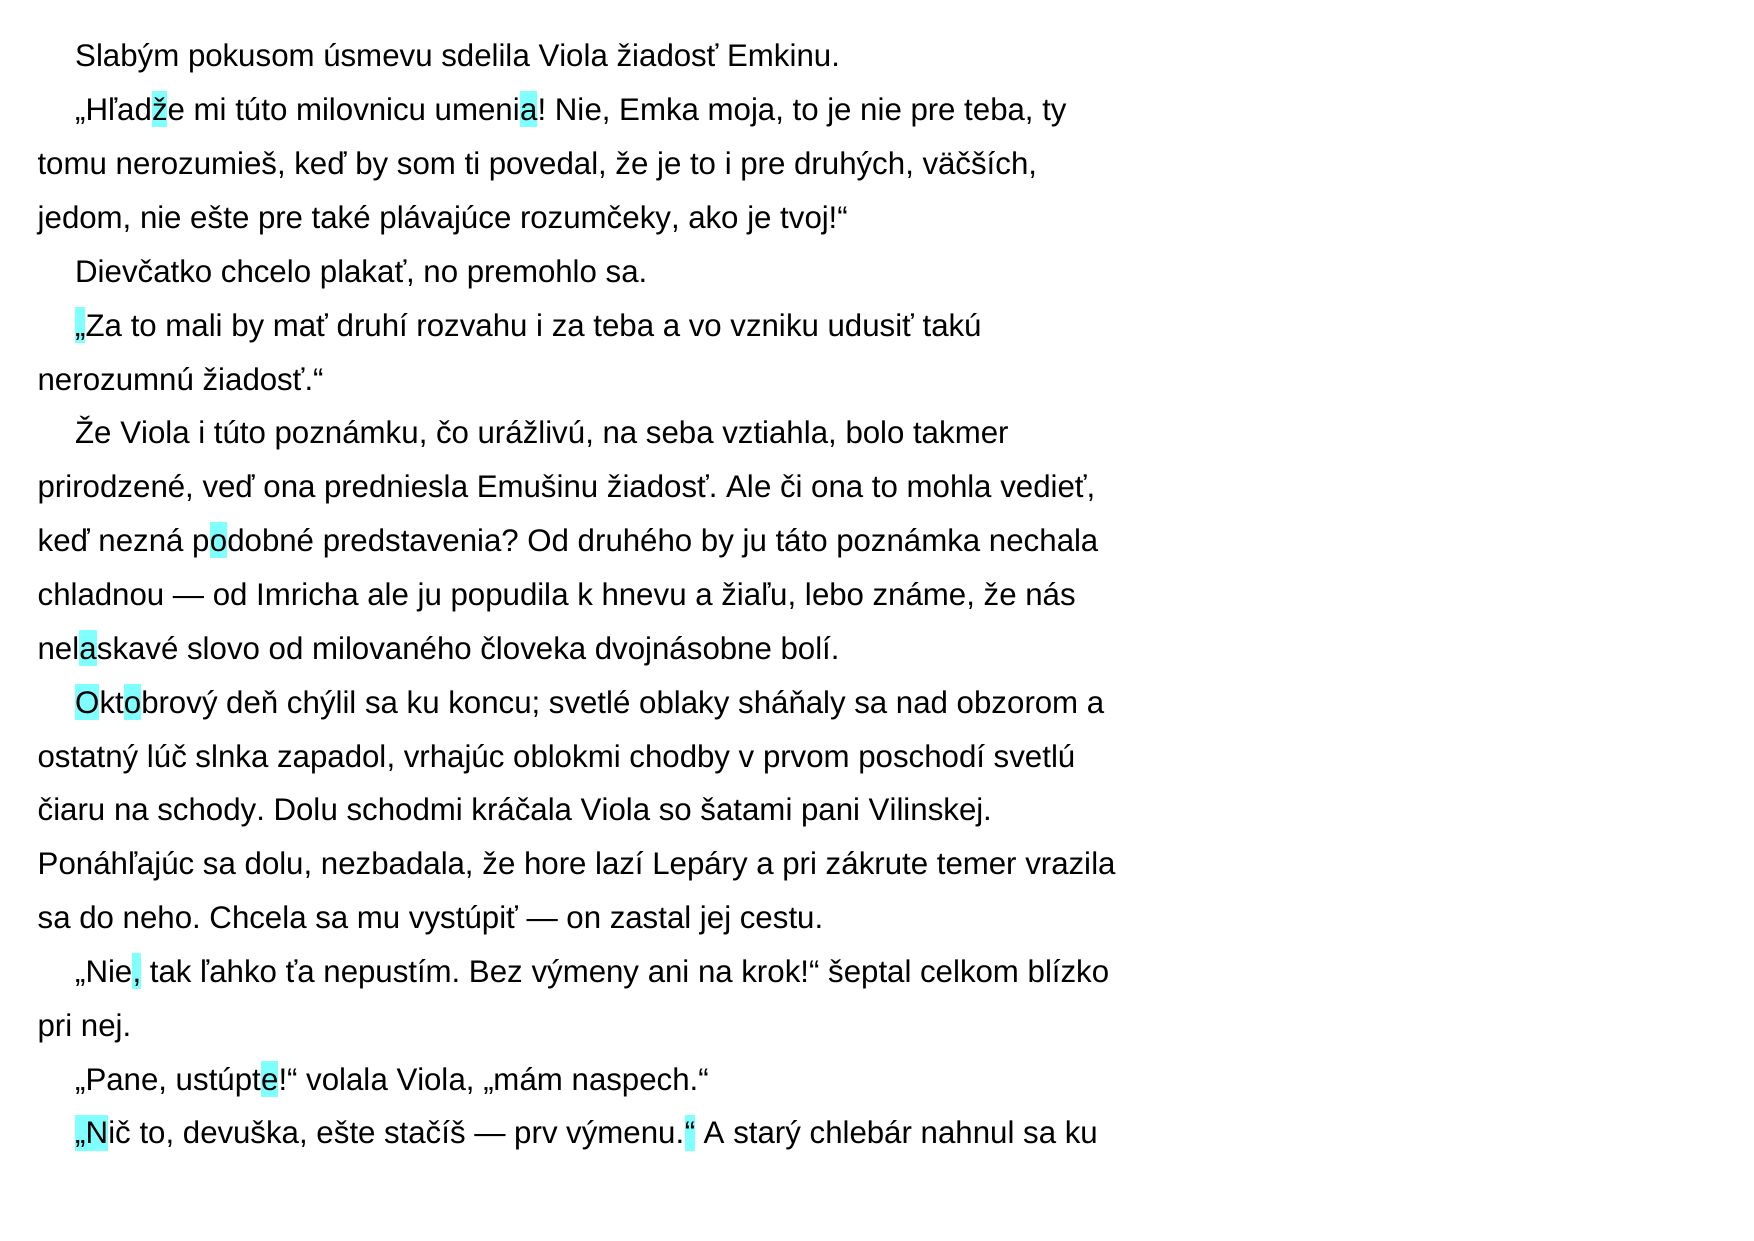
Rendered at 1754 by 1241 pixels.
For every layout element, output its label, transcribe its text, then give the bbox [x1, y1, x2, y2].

text Slabým pokusom úsmevu sdelila Viola žiadosť Emkinu. [37, 37, 1130, 73]
text „Za to mali by mať druhí rozvahu i za teba a vo vzniku udusiť takú nerozumnú žiadosť.“ [37, 307, 1130, 397]
text Oktobrový deň chýlil sa ku koncu; svetlé oblaky sháňaly sa nad obzorom a ostatný lúč slnka zapadol, vrhajúc oblokmi chodby v prvom poschodí svetlú čiaru na schody. Dolu schodmi kráčala Viola so šatami pani Vilinskej. Ponáhľajúc sa dolu, nezbadala, že hore lazí Lepáry a pri zákrute temer vrazila sa do neho. Chcela sa mu vystúpiť — on zastal jej cestu. [37, 684, 1130, 935]
text „Nič to, devuška, ešte stačíš — prv výmenu.“ A starý chlebár nahnul sa ku [37, 1114, 1130, 1151]
text „Hľadže mi túto milovnicu umenia! Nie, Emka moja, to je nie pre teba, ty tomu nerozumieš, keď by som ti povedal, že je to i pre druhých, väčších, jedom, nie ešte pre také plávajúce rozumčeky, ako je tvoj!“ [37, 91, 1130, 235]
text „Nie, tak ľahko ťa nepustím. Bez výmeny ani na krok!“ šeptal celkom blízko pri nej. [37, 953, 1130, 1043]
text Dievčatko chcelo plakať, no premohlo sa. [37, 253, 1130, 289]
text Že Viola i túto poznámku, čo urážlivú, na seba vztiahla, bolo takmer prirodzené, veď ona predniesla Emušinu žiadosť. Ale či ona to mohla vedieť, keď nezná podobné predstavenia? Od druhého by ju táto poznámka nechala chladnou — od Imricha ale ju popudila k hnevu a žiaľu, lebo známe, že nás nelaskavé slovo od milovaného človeka dvojnásobne bolí. [37, 414, 1130, 666]
text „Pane, ustúpte!“ volala Viola, „mám naspech.“ [37, 1061, 1130, 1097]
